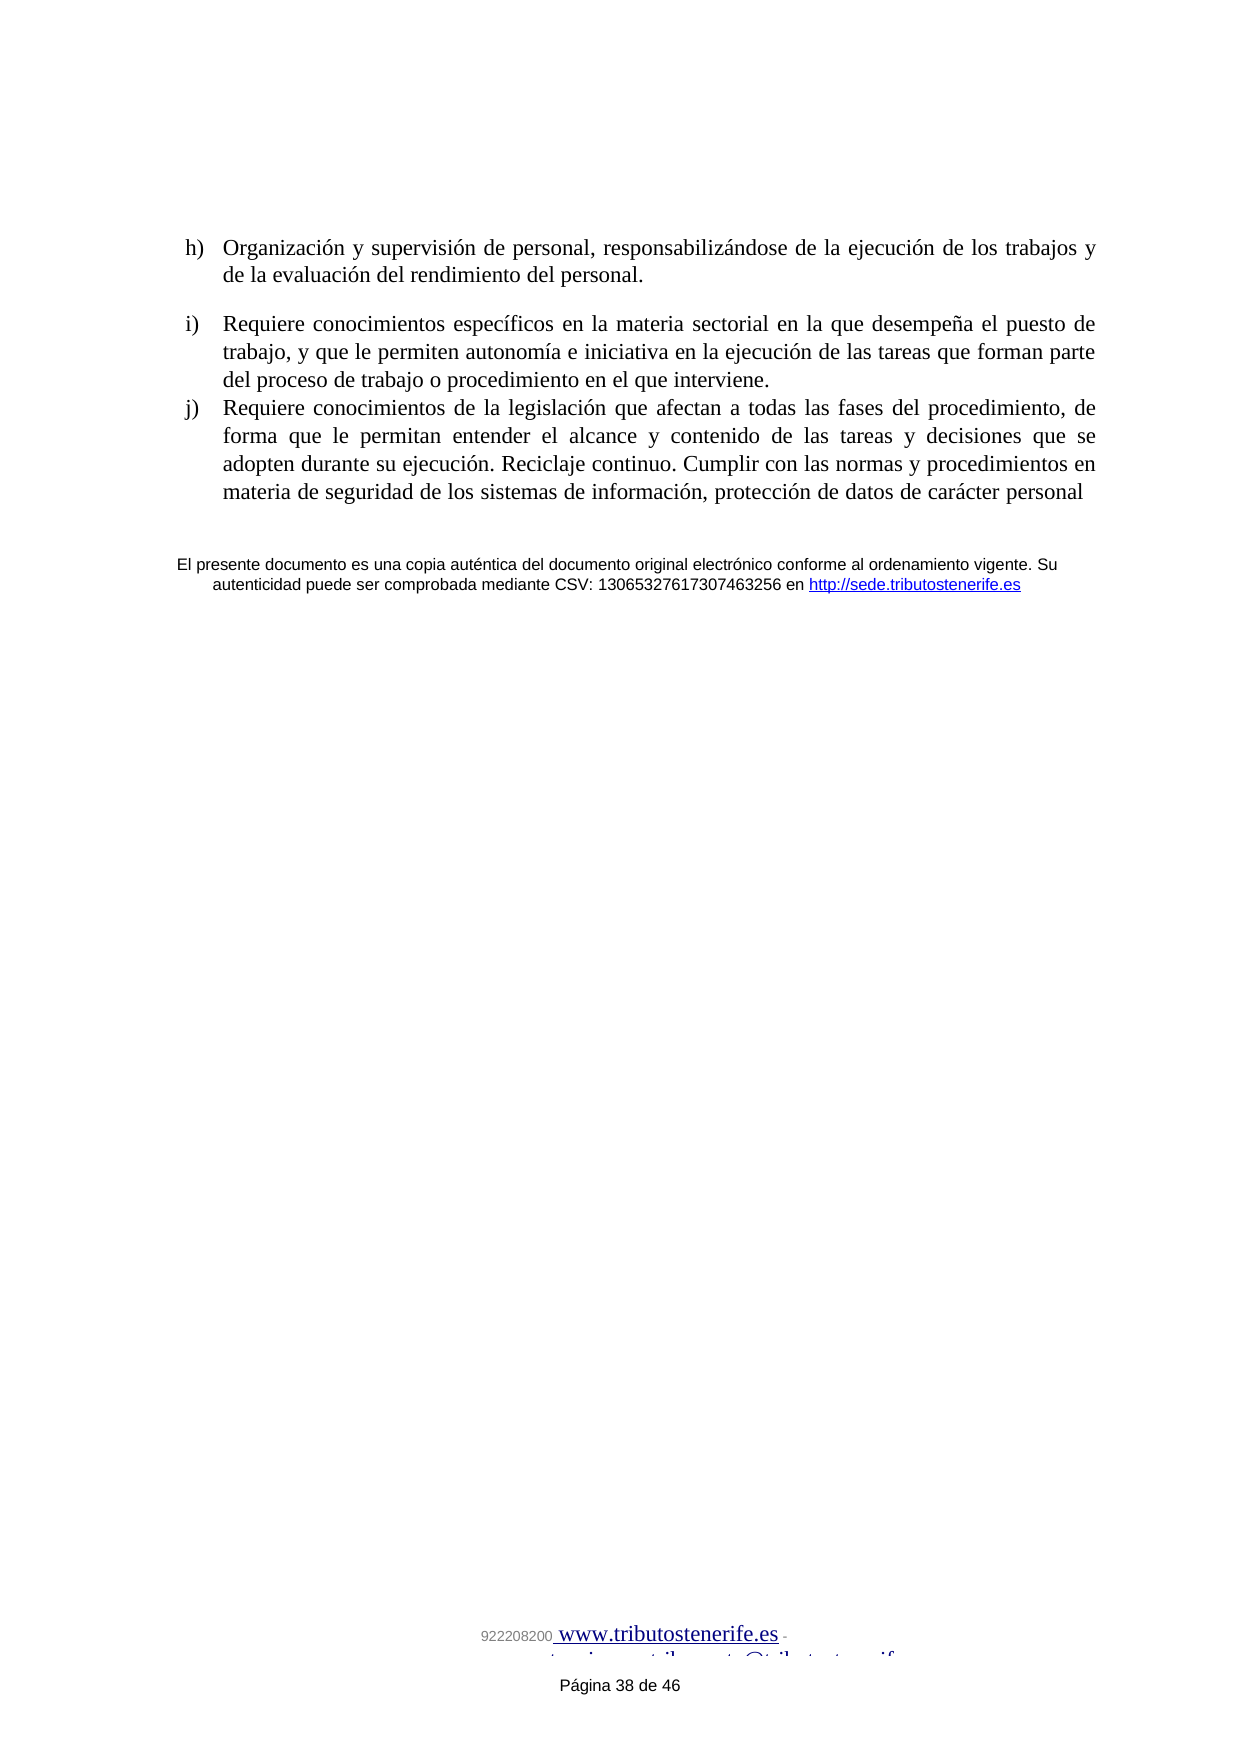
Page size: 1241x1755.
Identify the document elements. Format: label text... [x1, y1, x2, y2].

list Organización y supervisión de personal, responsabilizándose de la ejecución de los trabajos y de la evaluación del rendimiento del personal. [185, 234, 1096, 288]
list Requiere conocimientos de la legislación que afectan a todas las fases del procedimiento, de forma que le permitan entender el alcance y contenido de las tareas y decisiones que se adopten durante su ejecución. Reciclaje continuo. Cumplir con las normas y procedimientos en materia de seguridad de los sistemas de información, protección de datos de carácter personal [185, 394, 1096, 504]
text El presente documento es una copia auténtica del documento original electrónico conforme al ordenamiento vigente. Su autenticidad puede ser comprobada mediante CSV: 13065327617307463256 en http://sede.tributostenerife.es [177, 555, 1096, 593]
list Requiere conocimientos específicos en la materia sectorial en la que desempeña el puesto de trabajo, y que le permiten autonomía e iniciativa en la ejecución de las tareas que forman parte del proceso de trabajo o procedimiento en el que interviene. [185, 310, 1096, 392]
